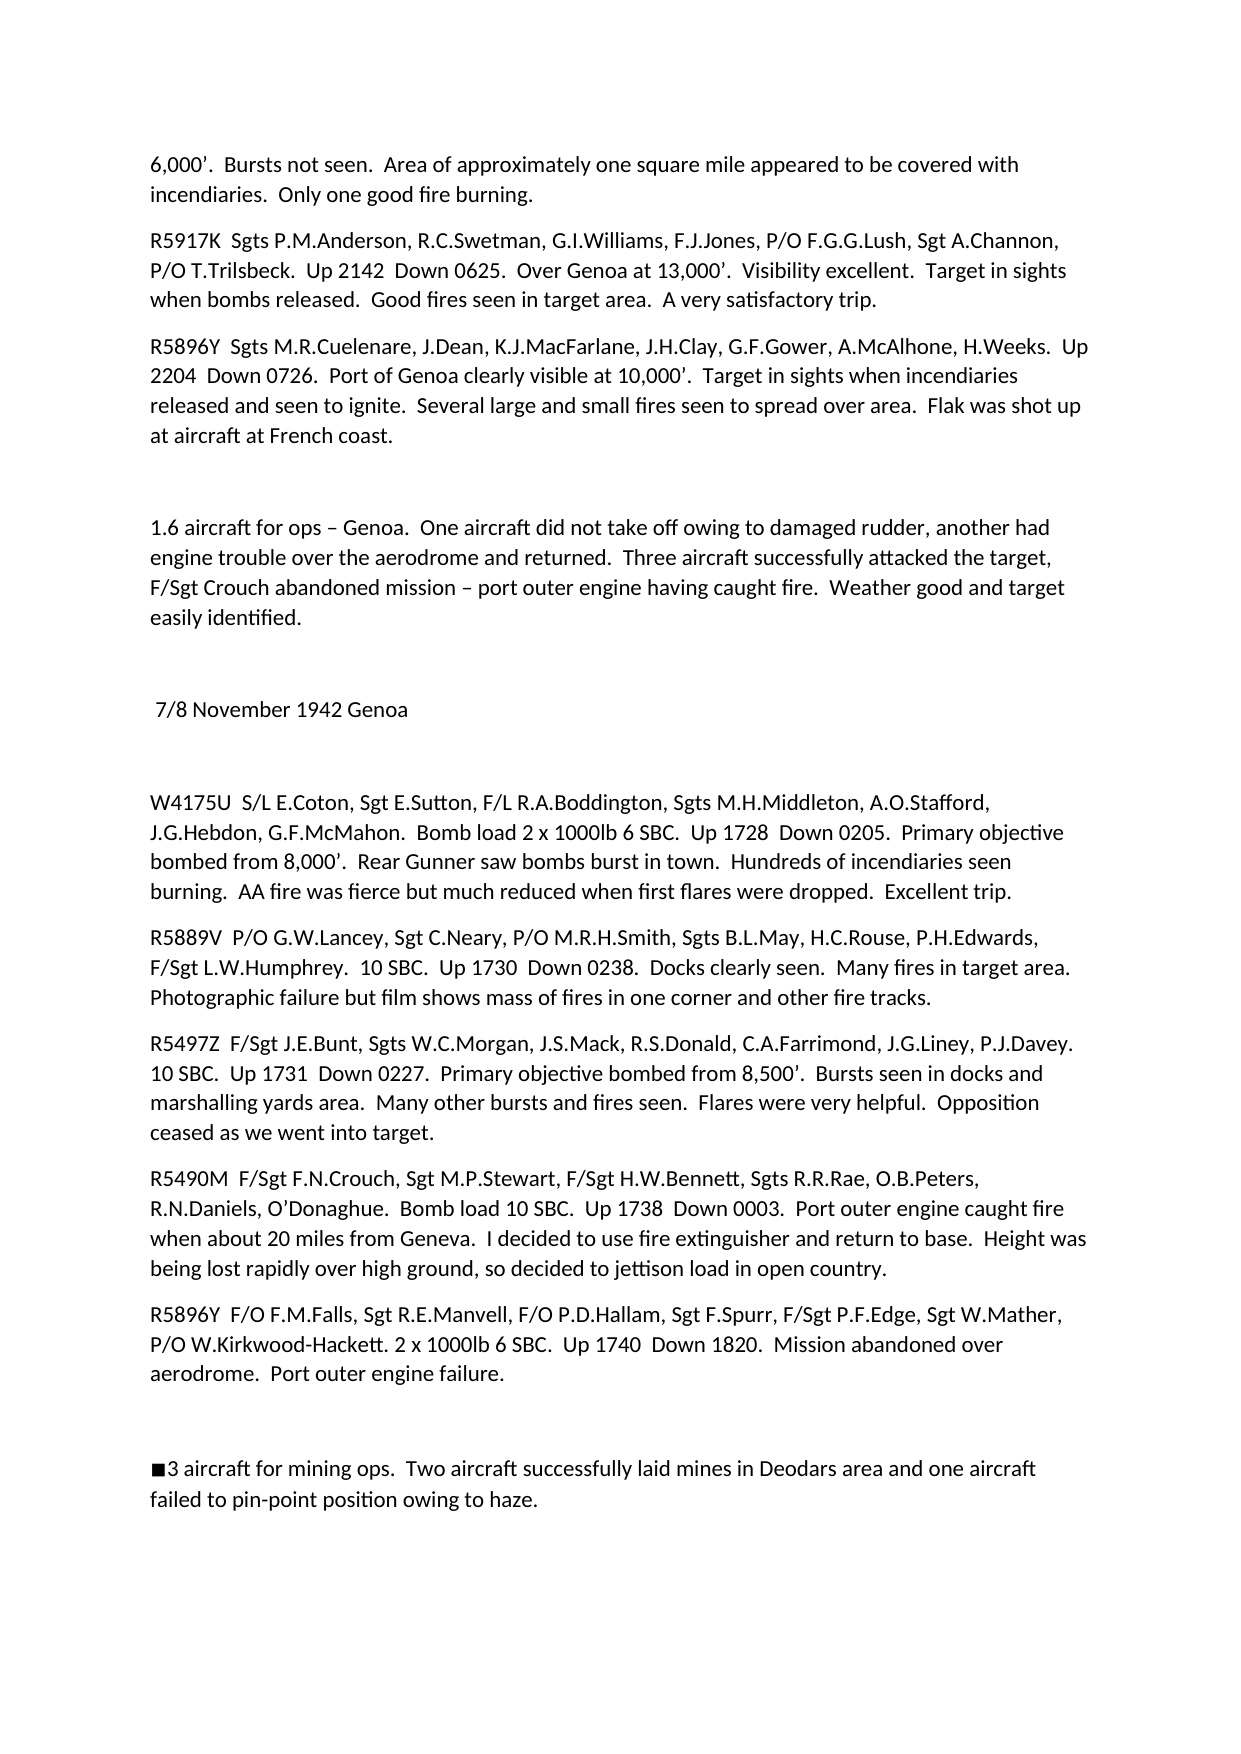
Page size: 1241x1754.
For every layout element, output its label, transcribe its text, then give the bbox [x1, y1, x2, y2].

text ◾3 aircraft for mining ops. Two aircraft successfully laid mines in Deodars area and one aircraft failed to pin-point position owing to haze. [150, 1452, 1090, 1513]
text R5497Z F/Sgt J.E.Bunt, Sgts W.C.Morgan, J.S.Mack, R.S.Donald, C.A.Farrimond, J.G.Liney, P.J.Davey. 10 SBC. Up 1731 Down 0227. Primary objective bombed from 8,500’. Bursts seen in docks and marshalling yards area. Many other bursts and fires seen. Flares were very helpful. Opposition ceased as we went into target. [150, 1029, 1090, 1146]
text W4175U S/L E.Coton, Sgt E.Sutton, F/L R.A.Boddington, Sgts M.H.Middleton, A.O.Stafford, J.G.Hebdon, G.F.McMahon. Bomb load 2 x 1000lb 6 SBC. Up 1728 Down 0205. Primary objective bombed from 8,000’. Rear Gunner saw bombs burst in town. Hundreds of incendiaries seen burning. AA fire was fierce but much reduced when first flares were dropped. Excellent trip. [150, 788, 1090, 905]
text 6,000’. Bursts not seen. Area of approximately one square mile appeared to be covered with incendiaries. Only one good fire burning. [150, 150, 1090, 208]
text 1.6 aircraft for ops – Genoa. One aircraft did not take off owing to damaged rudder, another had engine trouble over the aerodrome and returned. Three aircraft successfully attacked the target, F/Sgt Crouch abandoned mission – port outer engine having caught fire. Weather good and target easily identified. [150, 513, 1090, 631]
text R5896Y F/O F.M.Falls, Sgt R.E.Manvell, F/O P.D.Hallam, Sgt F.Spurr, F/Sgt P.F.Edge, Sgt W.Mather, P/O W.Kirkwood-Hackett. 2 x 1000lb 6 SBC. Up 1740 Down 1820. Mission abandoned over aerodrome. Port outer engine failure. [150, 1300, 1090, 1387]
text 7/8 November 1942 Genoa [150, 695, 1090, 723]
text R5896Y Sgts M.R.Cuelenare, J.Dean, K.J.MacFarlane, J.H.Clay, G.F.Gower, A.McAlhone, H.Weeks. Up 2204 Down 0726. Port of Genoa clearly visible at 10,000’. Target in sights when incendiaries released and seen to ignite. Several large and small fires seen to spread over area. Flak was shot up at aircraft at French coast. [150, 332, 1090, 449]
text R5889V P/O G.W.Lancey, Sgt C.Neary, P/O M.R.H.Smith, Sgts B.L.May, H.C.Rouse, P.H.Edwards, F/Sgt L.W.Humphrey. 10 SBC. Up 1730 Down 0238. Docks clearly seen. Many fires in target area. Photographic failure but film shows mass of fires in one corner and other fire tracks. [150, 923, 1090, 1011]
text R5490M F/Sgt F.N.Crouch, Sgt M.P.Stewart, F/Sgt H.W.Bennett, Sgts R.R.Rae, O.B.Peters, R.N.Daniels, O’Donaghue. Bomb load 10 SBC. Up 1738 Down 0003. Port outer engine caught fire when about 20 miles from Geneva. I decided to use fire extinguisher and return to base. Height was being lost rapidly over high ground, so decided to jettison load in open country. [150, 1164, 1090, 1282]
text R5917K Sgts P.M.Anderson, R.C.Swetman, G.I.Williams, F.J.Jones, P/O F.G.G.Lush, Sgt A.Channon, P/O T.Trilsbeck. Up 2142 Down 0625. Over Genoa at 13,000’. Visibility excellent. Target in sights when bombs released. Good fires seen in target area. A very satisfactory trip. [150, 226, 1090, 313]
